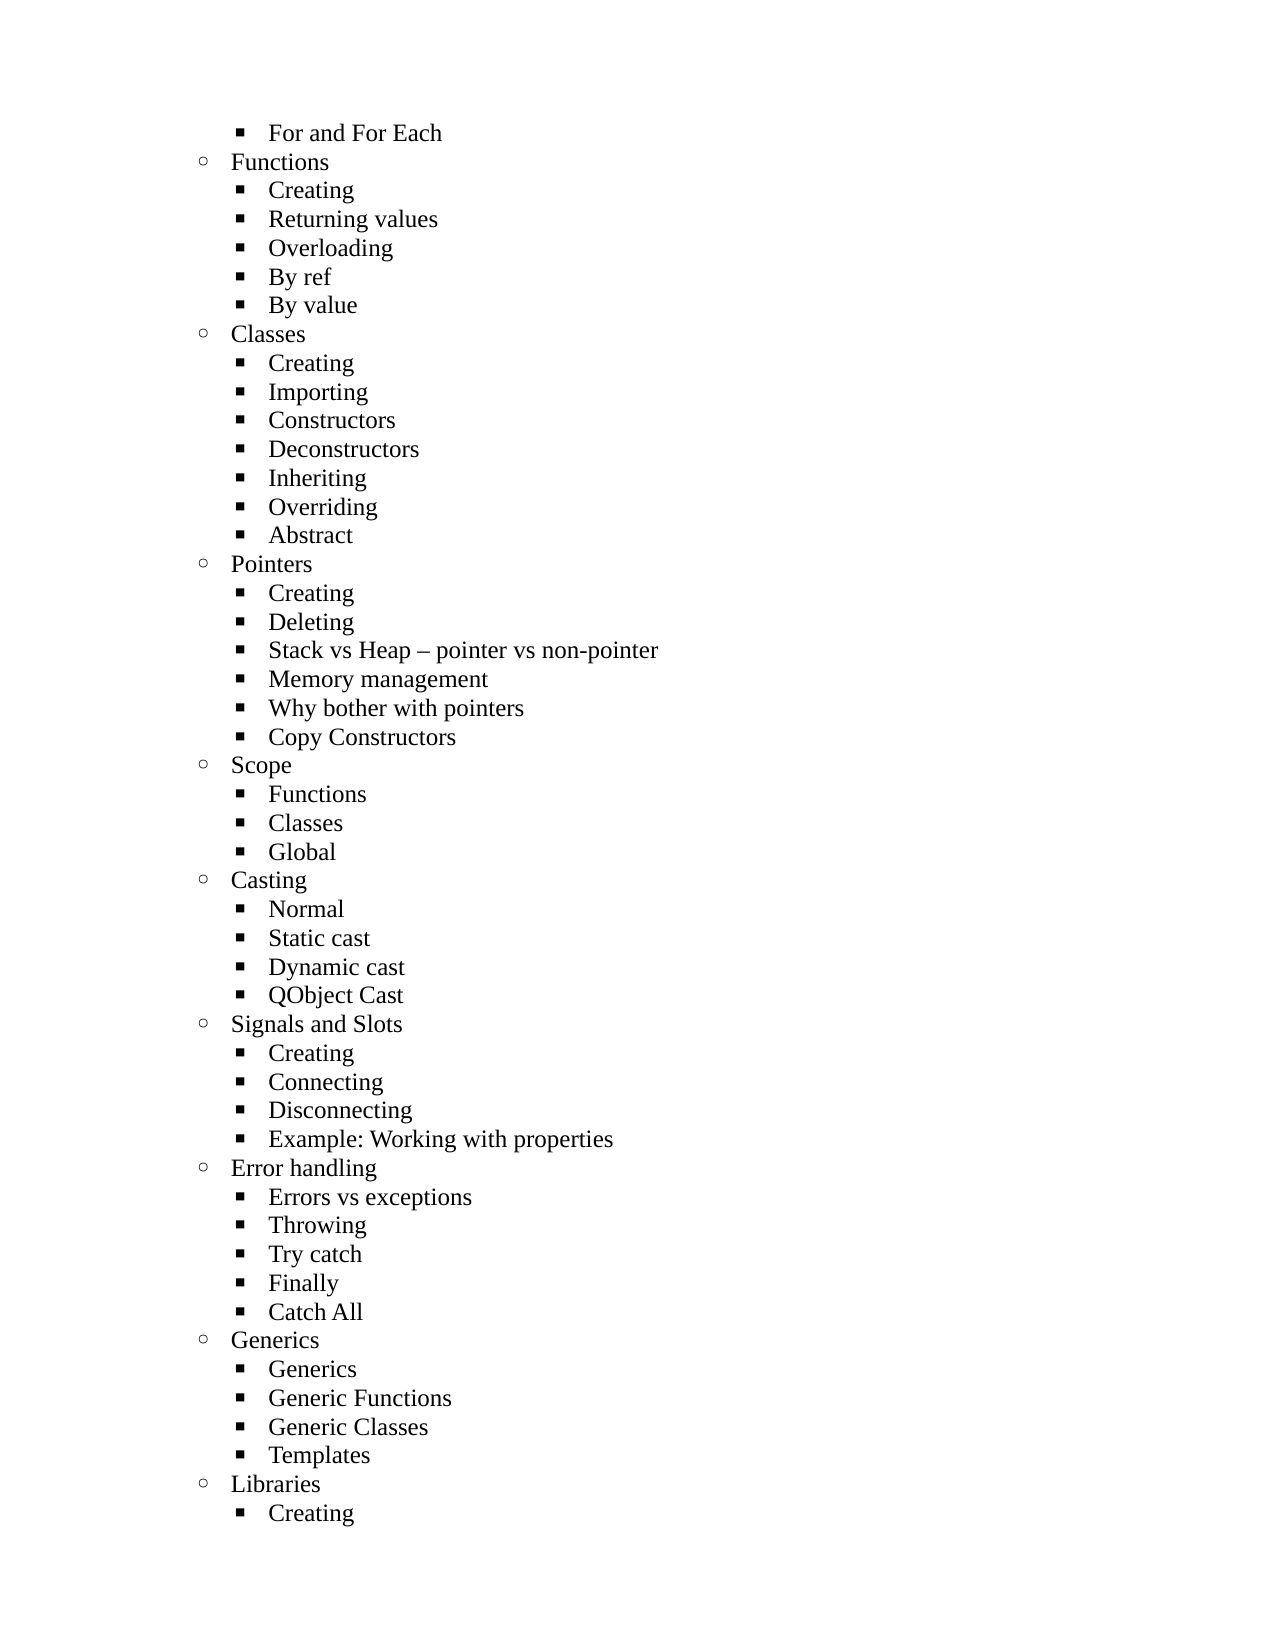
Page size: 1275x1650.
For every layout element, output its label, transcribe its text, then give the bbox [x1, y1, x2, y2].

list Static cast [231, 923, 1157, 952]
list Functions [231, 779, 1157, 808]
list Importing [231, 377, 1157, 406]
list Generics [193, 1326, 1157, 1354]
list Generic Classes [231, 1412, 1157, 1441]
list Creating [231, 1038, 1157, 1067]
list Pointers [193, 549, 1157, 578]
list Classes [231, 808, 1157, 837]
list Scope [193, 751, 1157, 779]
list Disconnecting [231, 1096, 1157, 1124]
list Functions [193, 147, 1157, 176]
list Creating [231, 1498, 1157, 1527]
list For and For Each [231, 118, 1157, 147]
list Why bother with pointers [231, 693, 1157, 722]
list Stack vs Heap – pointer vs non-pointer [231, 636, 1157, 664]
list Libraries [193, 1469, 1157, 1498]
list Try catch [231, 1239, 1157, 1268]
list Casting [193, 866, 1157, 894]
list Classes [193, 319, 1157, 348]
list Global [231, 837, 1157, 866]
list Catch All [231, 1297, 1157, 1326]
list Constructors [231, 406, 1157, 434]
list By value [231, 291, 1157, 319]
list Inheriting [231, 463, 1157, 492]
list Connecting [231, 1067, 1157, 1096]
list Dynamic cast [231, 952, 1157, 981]
list Deleting [231, 607, 1157, 636]
list Finally [231, 1268, 1157, 1297]
list Copy Constructors [231, 722, 1157, 751]
list Abstract [231, 521, 1157, 549]
list Signals and Slots [193, 1009, 1157, 1038]
list QObject Cast [231, 981, 1157, 1009]
list Example: Working with properties [231, 1124, 1157, 1153]
list Generics [231, 1354, 1157, 1383]
list Normal [231, 894, 1157, 923]
list Throwing [231, 1211, 1157, 1239]
list Error handling [193, 1153, 1157, 1182]
list Creating [231, 176, 1157, 204]
list Overloading [231, 233, 1157, 262]
list Templates [231, 1441, 1157, 1469]
list By ref [231, 262, 1157, 291]
list Overriding [231, 492, 1157, 521]
list Deconstructors [231, 434, 1157, 463]
list Creating [231, 348, 1157, 377]
list Memory management [231, 664, 1157, 693]
list Generic Functions [231, 1383, 1157, 1412]
list Returning values [231, 204, 1157, 233]
list Errors vs exceptions [231, 1182, 1157, 1211]
list Creating [231, 578, 1157, 607]
